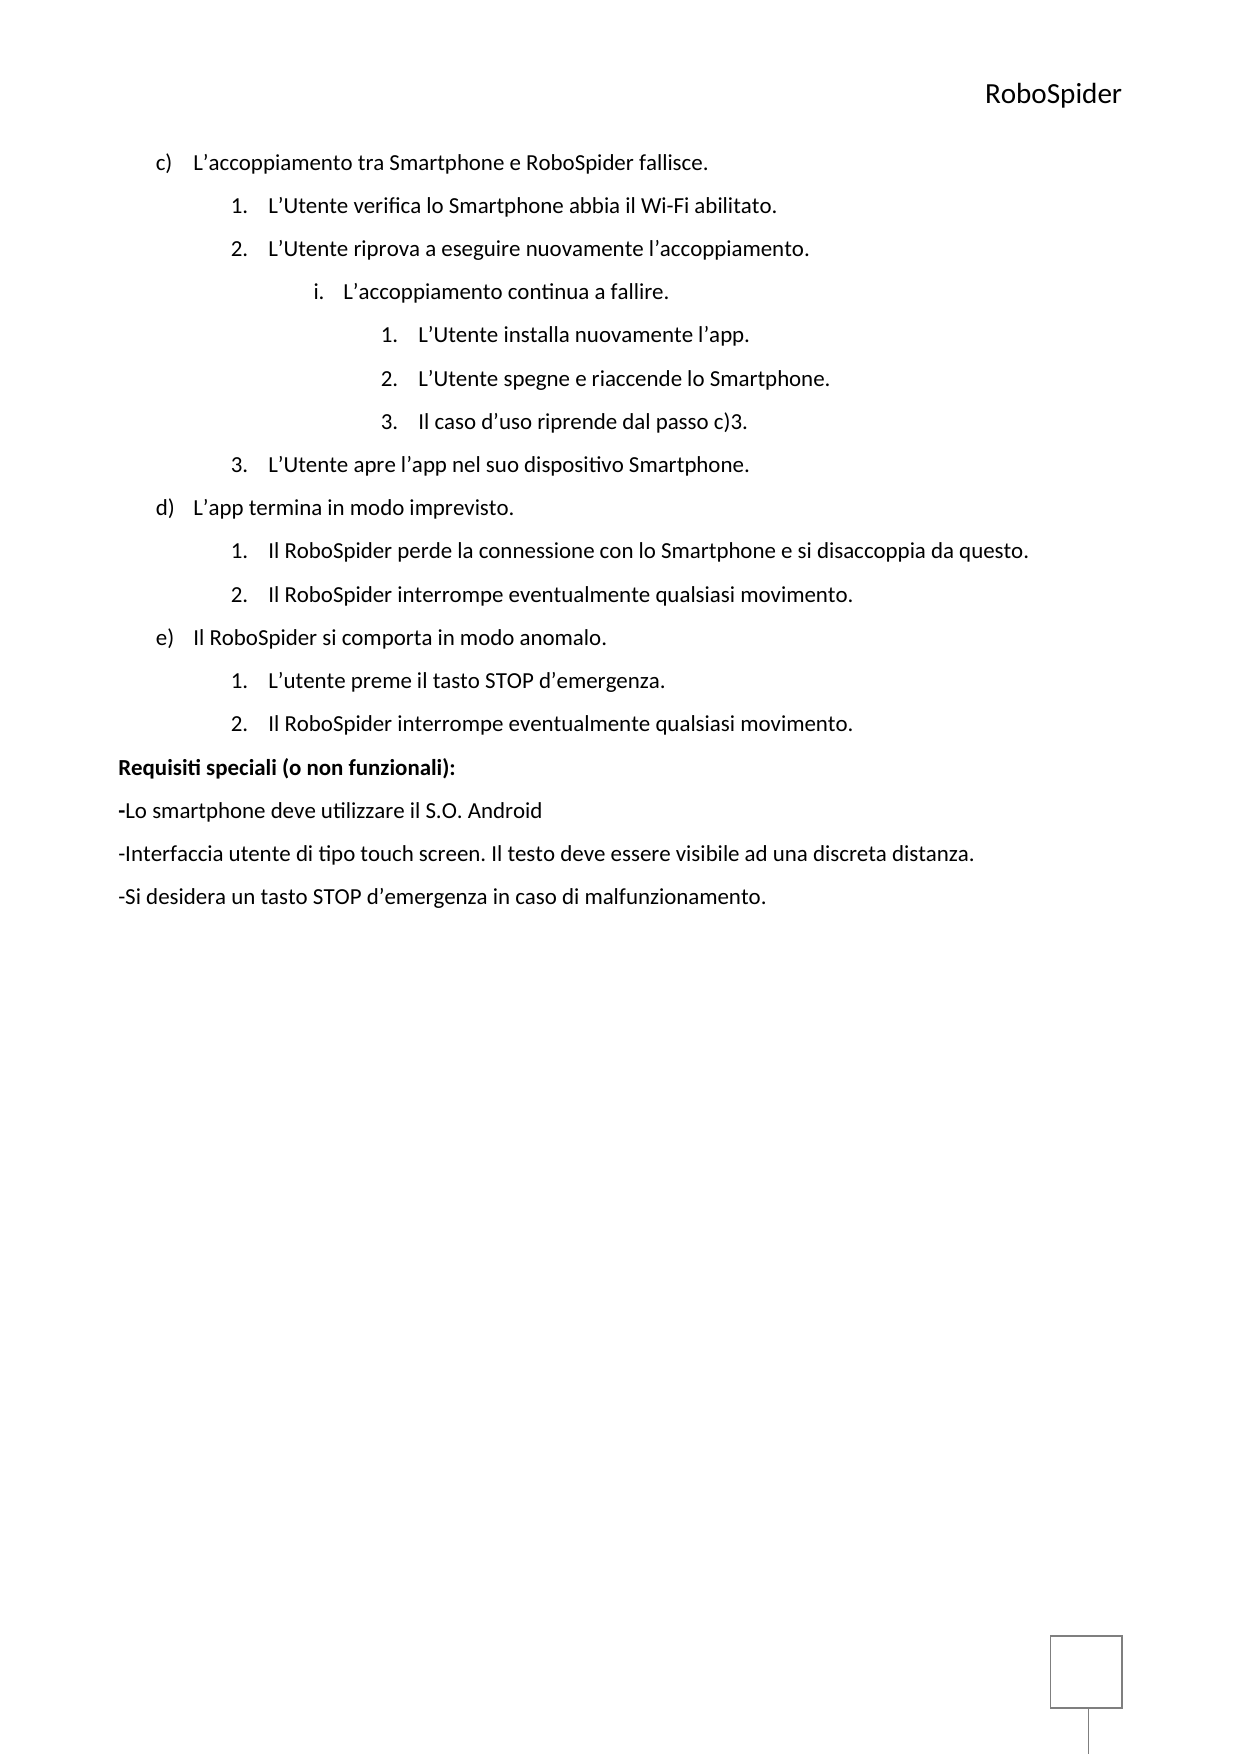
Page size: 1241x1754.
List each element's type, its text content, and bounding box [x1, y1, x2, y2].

text -Interfaccia utente di tipo touch screen. Il testo deve essere visibile ad una discreta distanza. [118, 839, 1122, 867]
text -Lo smartphone deve utilizzare il S.O. Android [118, 796, 1122, 824]
list L’Utente riprova a eseguire nuovamente l’accoppiamento. [231, 234, 1122, 262]
list L’Utente verifica lo Smartphone abbia il Wi-Fi abilitato. [231, 191, 1122, 219]
list Il RoboSpider si comporta in modo anomalo. [156, 623, 1122, 651]
list L’Utente spegne e riaccende lo Smartphone. [381, 364, 1122, 392]
text -Si desidera un tasto STOP d’emergenza in caso di malfunzionamento. [118, 882, 1122, 911]
list L’Utente apre l’app nel suo dispositivo Smartphone. [231, 450, 1122, 478]
list Il caso d’uso riprende dal passo c)3. [381, 407, 1122, 435]
list Il RoboSpider interrompe eventualmente qualsiasi movimento. [231, 709, 1122, 738]
list L’accoppiamento tra Smartphone e RoboSpider fallisce. [156, 148, 1122, 176]
text Requisiti speciali (o non funzionali): [118, 753, 1122, 781]
list L’app termina in modo imprevisto. [156, 493, 1122, 521]
list L’Utente installa nuovamente l’app. [381, 321, 1122, 348]
list L’accoppiamento continua a fallire. [324, 277, 1122, 305]
list Il RoboSpider perde la connessione con lo Smartphone e si disaccoppia da questo. [231, 537, 1122, 565]
list L’utente preme il tasto STOP d’emergenza. [231, 666, 1122, 694]
list Il RoboSpider interrompe eventualmente qualsiasi movimento. [231, 580, 1122, 608]
